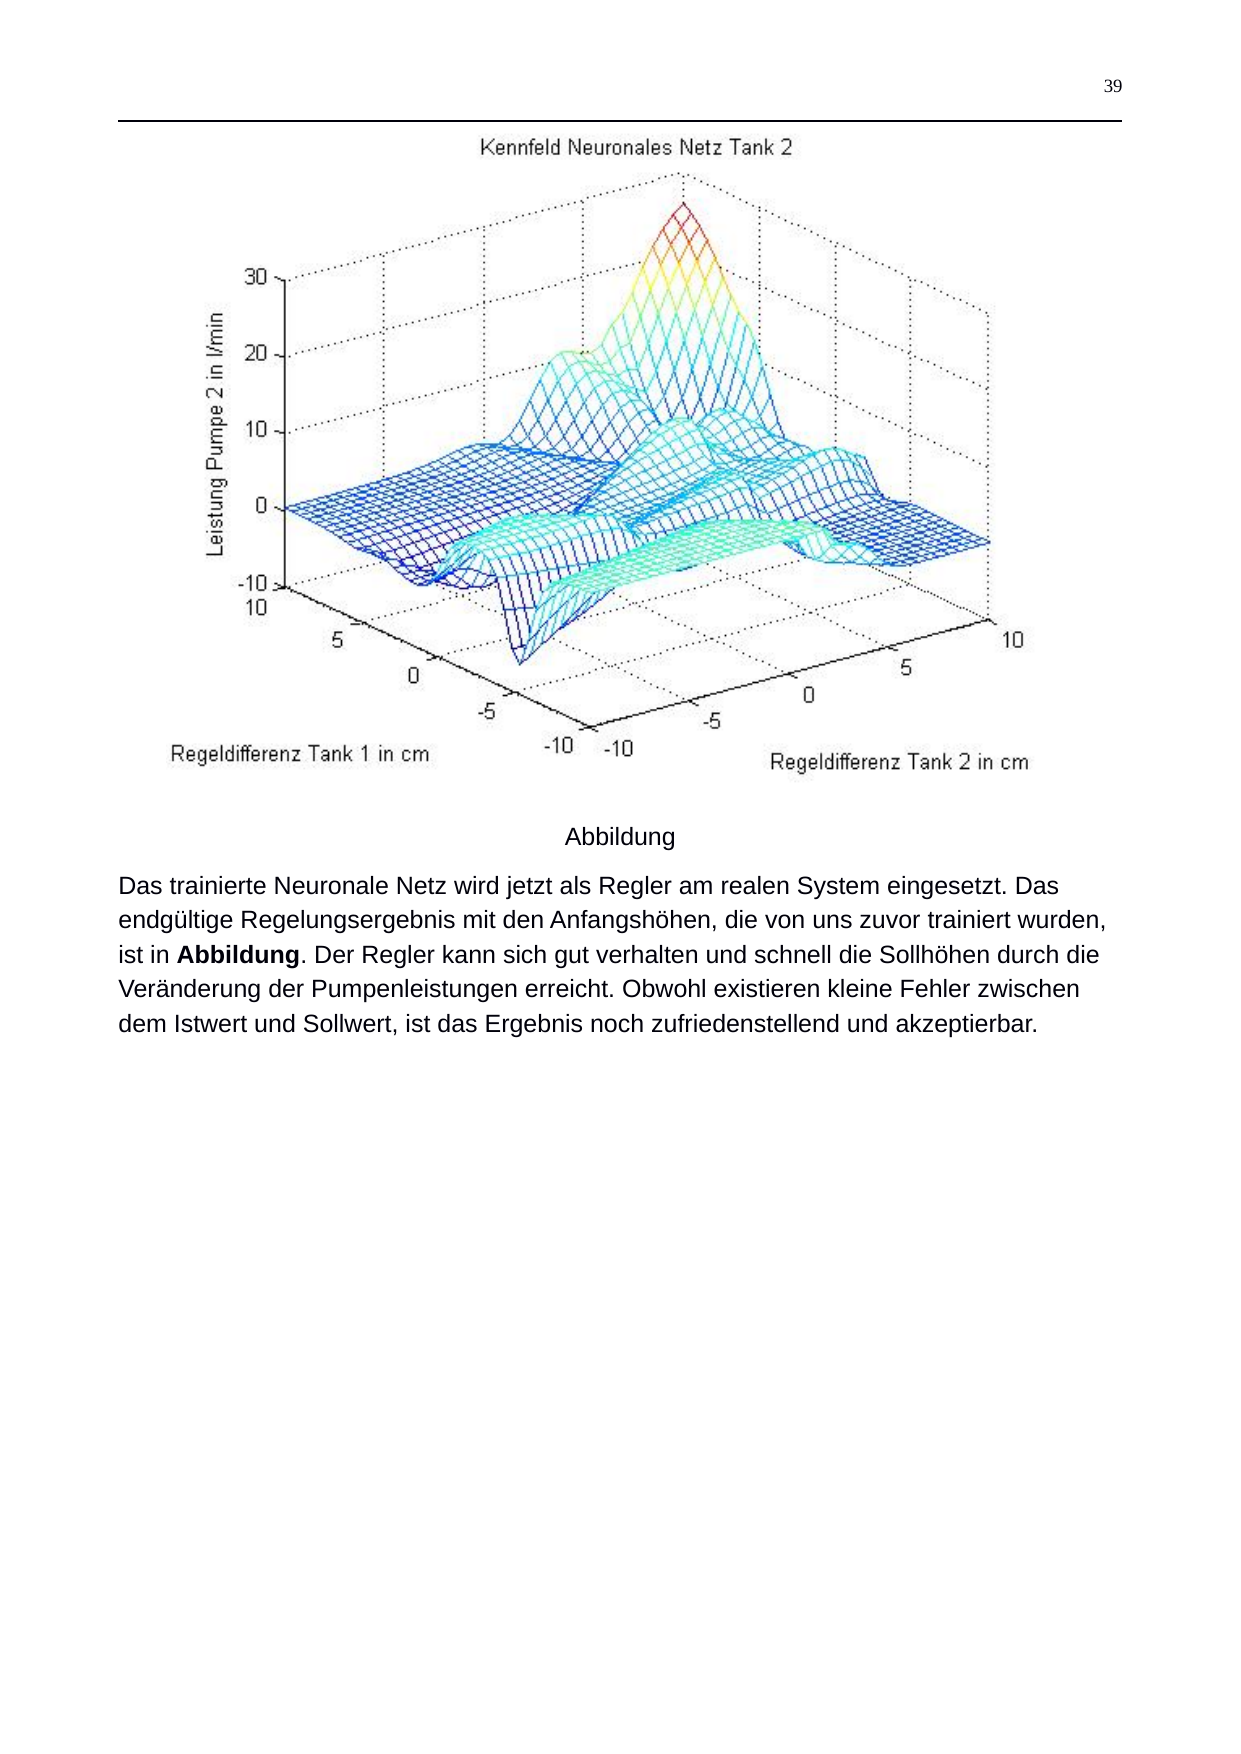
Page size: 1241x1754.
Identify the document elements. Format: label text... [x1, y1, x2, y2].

text Abbildung [118, 822, 1122, 851]
text Das trainierte Neuronale Netz wird jetzt als Regler am realen System eingesetzt. Das endgültige Regelungsergebnis mit den Anfangshöhen, die von uns zuvor trainiert wurden, ist in Abbildung. Der Regler kann sich gut verhalten und schnell die Sollhöhen durch die Veränderung der Pumpenleistungen erreicht. Obwohl existieren kleine Fehler zwischen dem Istwert und Sollwert, ist das Ergebnis noch zufriedenstellend und akzeptierbar. [118, 871, 1122, 1037]
picture [166, 122, 1074, 802]
